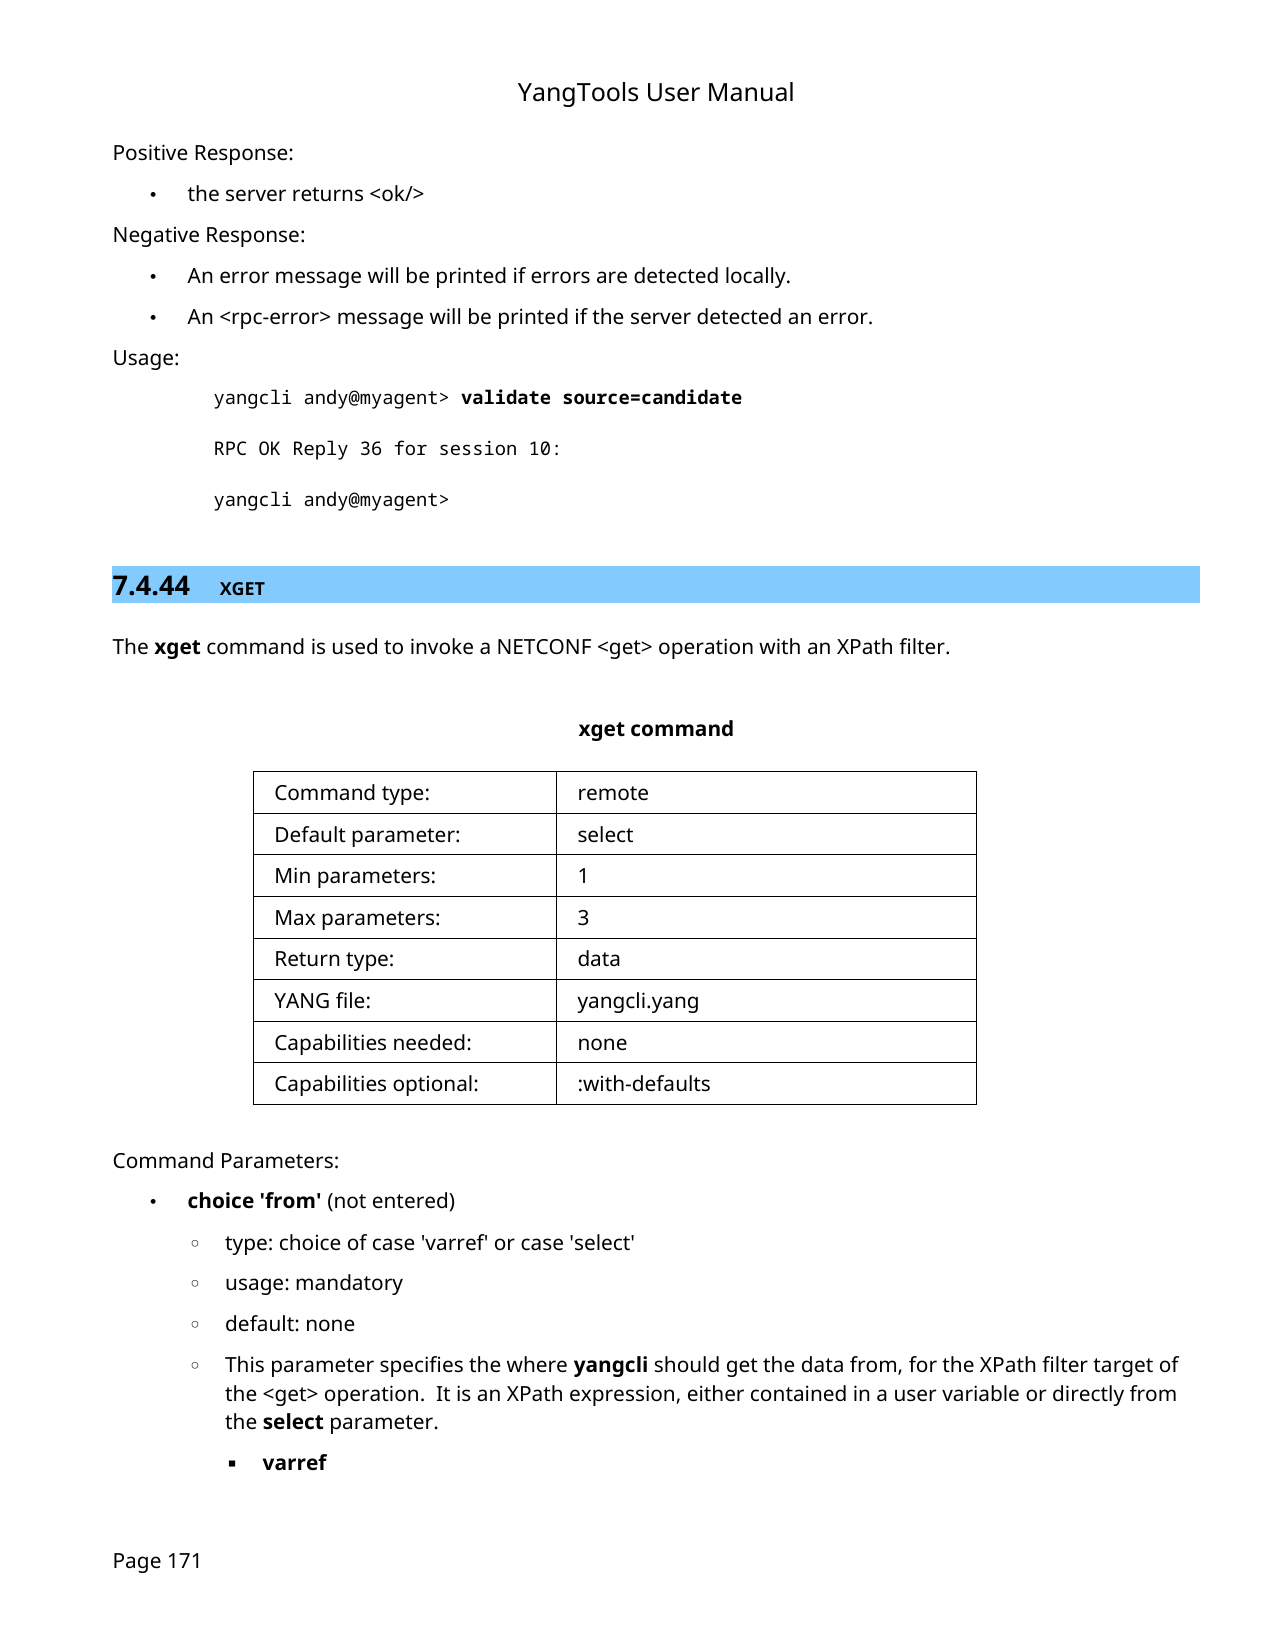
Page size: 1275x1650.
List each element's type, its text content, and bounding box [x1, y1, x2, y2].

subtitle xget [112, 566, 1200, 603]
list default: none [187, 1309, 1200, 1338]
table_cell Default parameter: [254, 814, 556, 854]
table_cell Max parameters: [254, 897, 556, 937]
subtitle xget command [127, 714, 1185, 743]
list choice 'from' (not entered) [150, 1187, 1200, 1215]
text yangcli andy@myagent> validate source=candidate RPC OK Reply 36 for session 10: yangcli andy@myagent> [139, 384, 1200, 537]
table_cell YANG file: [254, 980, 556, 1021]
table_cell Capabilities optional: [254, 1063, 556, 1104]
list An error message will be printed if errors are detected locally. [150, 261, 1200, 290]
text Positive Response: [112, 138, 1200, 167]
text The xget command is used to invoke a NETCONF <get> operation with an XPath filter. [112, 632, 1200, 661]
table_cell 3 [557, 897, 976, 937]
table_cell yangcli.yang [557, 980, 976, 1021]
list An <rpc-error> message will be printed if the server detected an error. [150, 302, 1200, 331]
list type: choice of case 'varref' or case 'select' [187, 1228, 1200, 1256]
table_cell select [557, 814, 976, 854]
table_cell data [557, 939, 976, 979]
list varref [225, 1448, 1200, 1477]
table_cell Min parameters: [254, 855, 556, 896]
table_cell none [557, 1022, 976, 1062]
list This parameter specifies the where yangcli should get the data from, for the XPath filter target of the <get> operation. It is an XPath expression, either contained in a user variable or directly from the select parameter. [187, 1350, 1200, 1436]
table_cell Return type: [254, 939, 556, 979]
table_header Command type: [254, 772, 556, 813]
list the server returns <ok/> [150, 179, 1200, 208]
list usage: mandatory [187, 1268, 1200, 1297]
table_header remote [557, 772, 976, 813]
table_cell Capabilities needed: [254, 1022, 556, 1062]
text Negative Response: [112, 220, 1200, 249]
text Usage: [112, 343, 1200, 372]
text Command Parameters: [112, 1146, 1200, 1174]
table_cell 1 [557, 855, 976, 896]
table_cell :with-defaults [557, 1063, 976, 1104]
